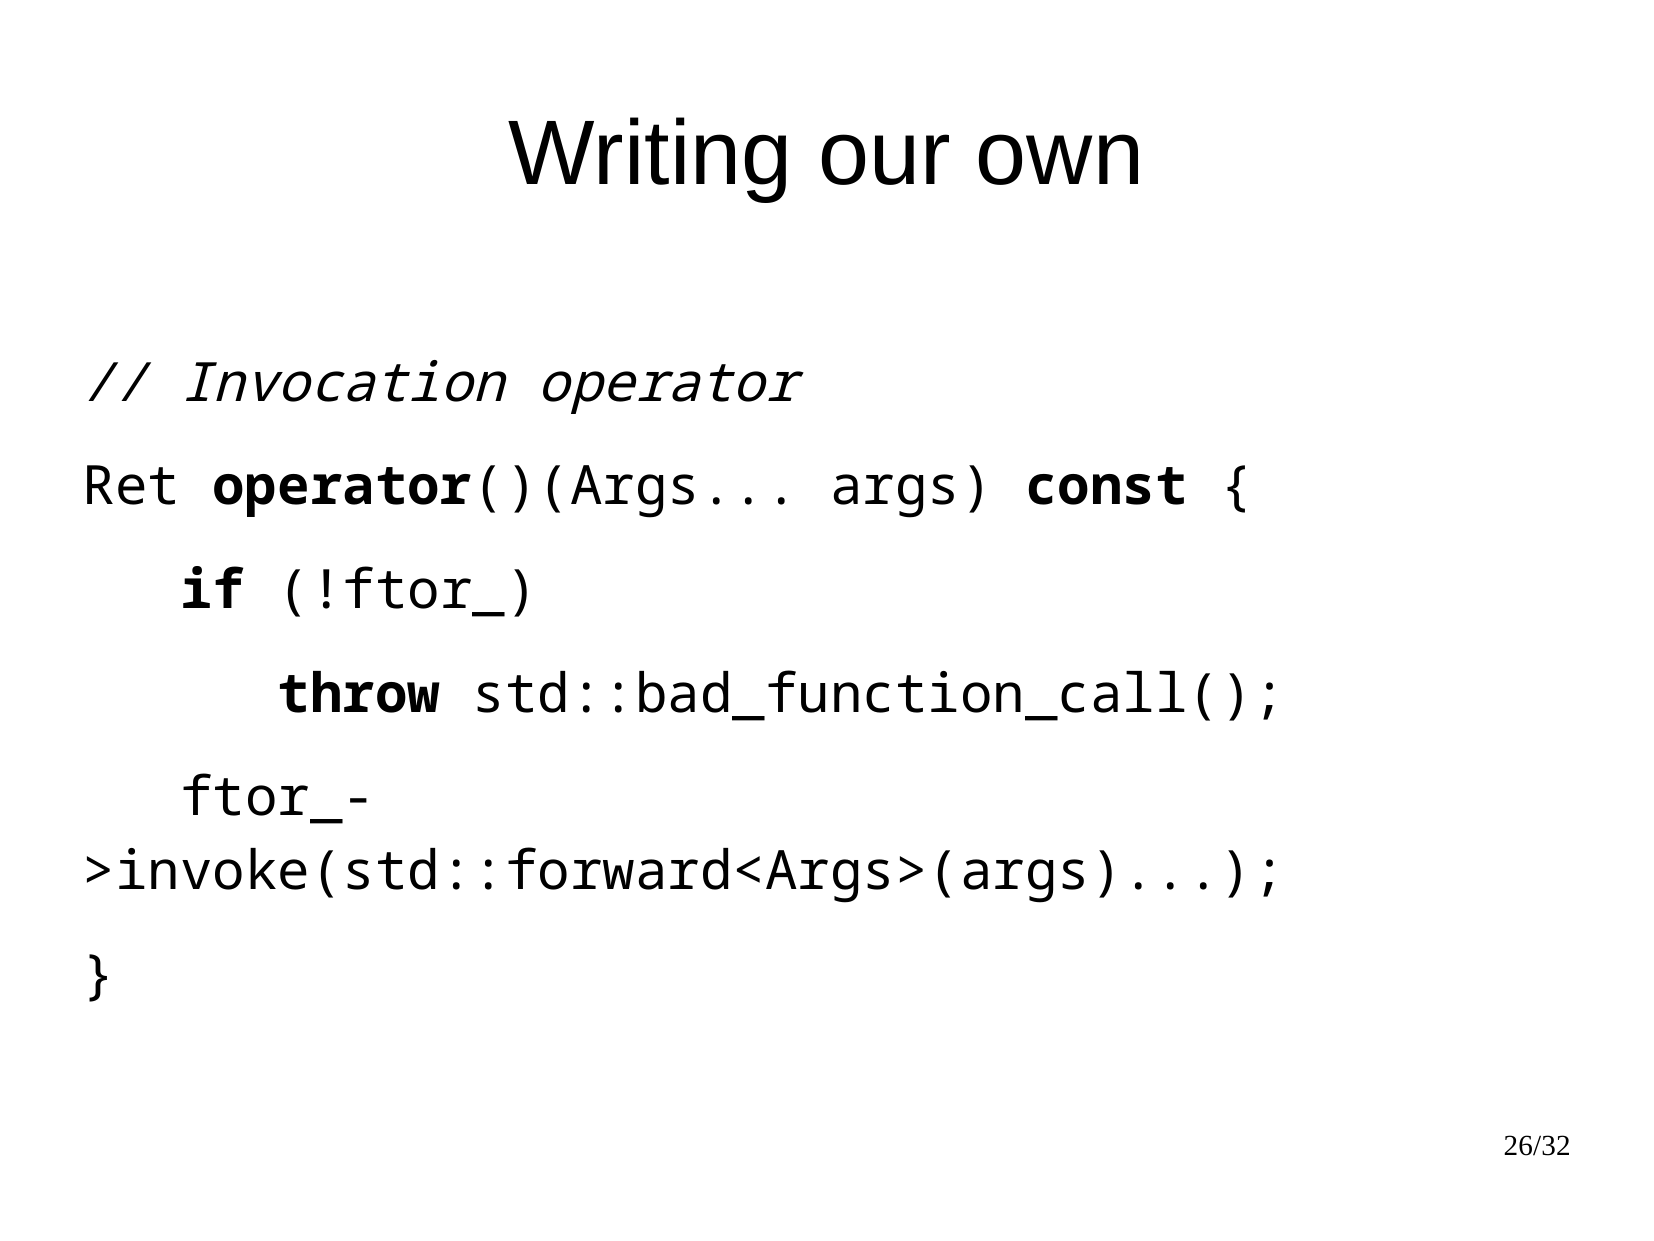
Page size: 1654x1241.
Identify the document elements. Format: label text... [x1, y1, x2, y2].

list // Invocation operator Ret operator()(Args... args) const { if (!ftor_) throw std::bad_function_call(); ftor_->invoke(std::forward<Args>(args)...); } [82, 240, 1571, 1126]
title Writing our own [82, 49, 1571, 240]
